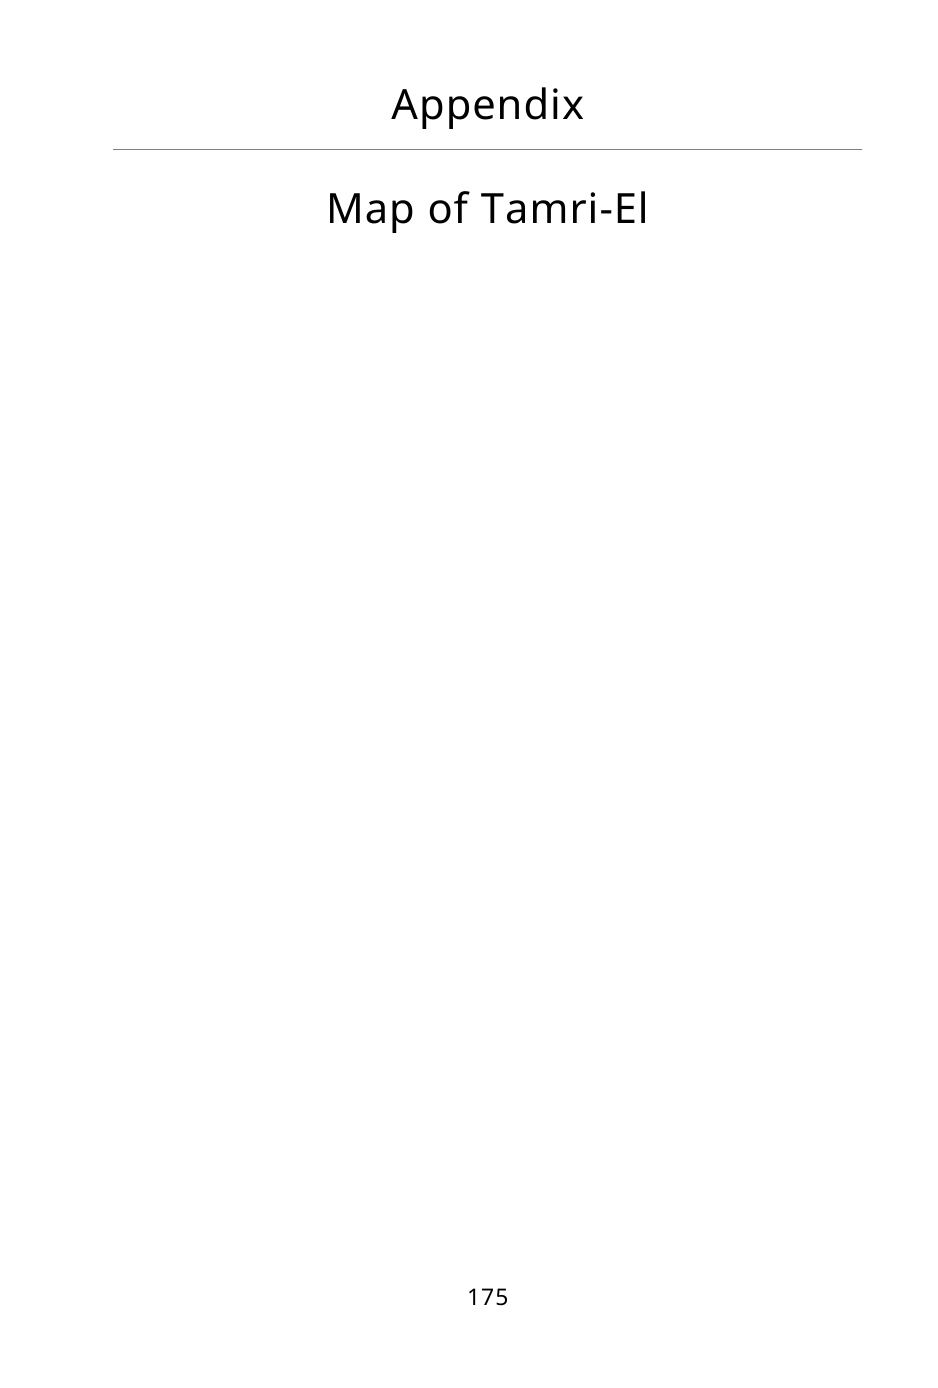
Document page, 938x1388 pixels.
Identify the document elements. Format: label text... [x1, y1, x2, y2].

text Appendix [112, 75, 862, 132]
text Map of Tamri-El [112, 179, 862, 236]
